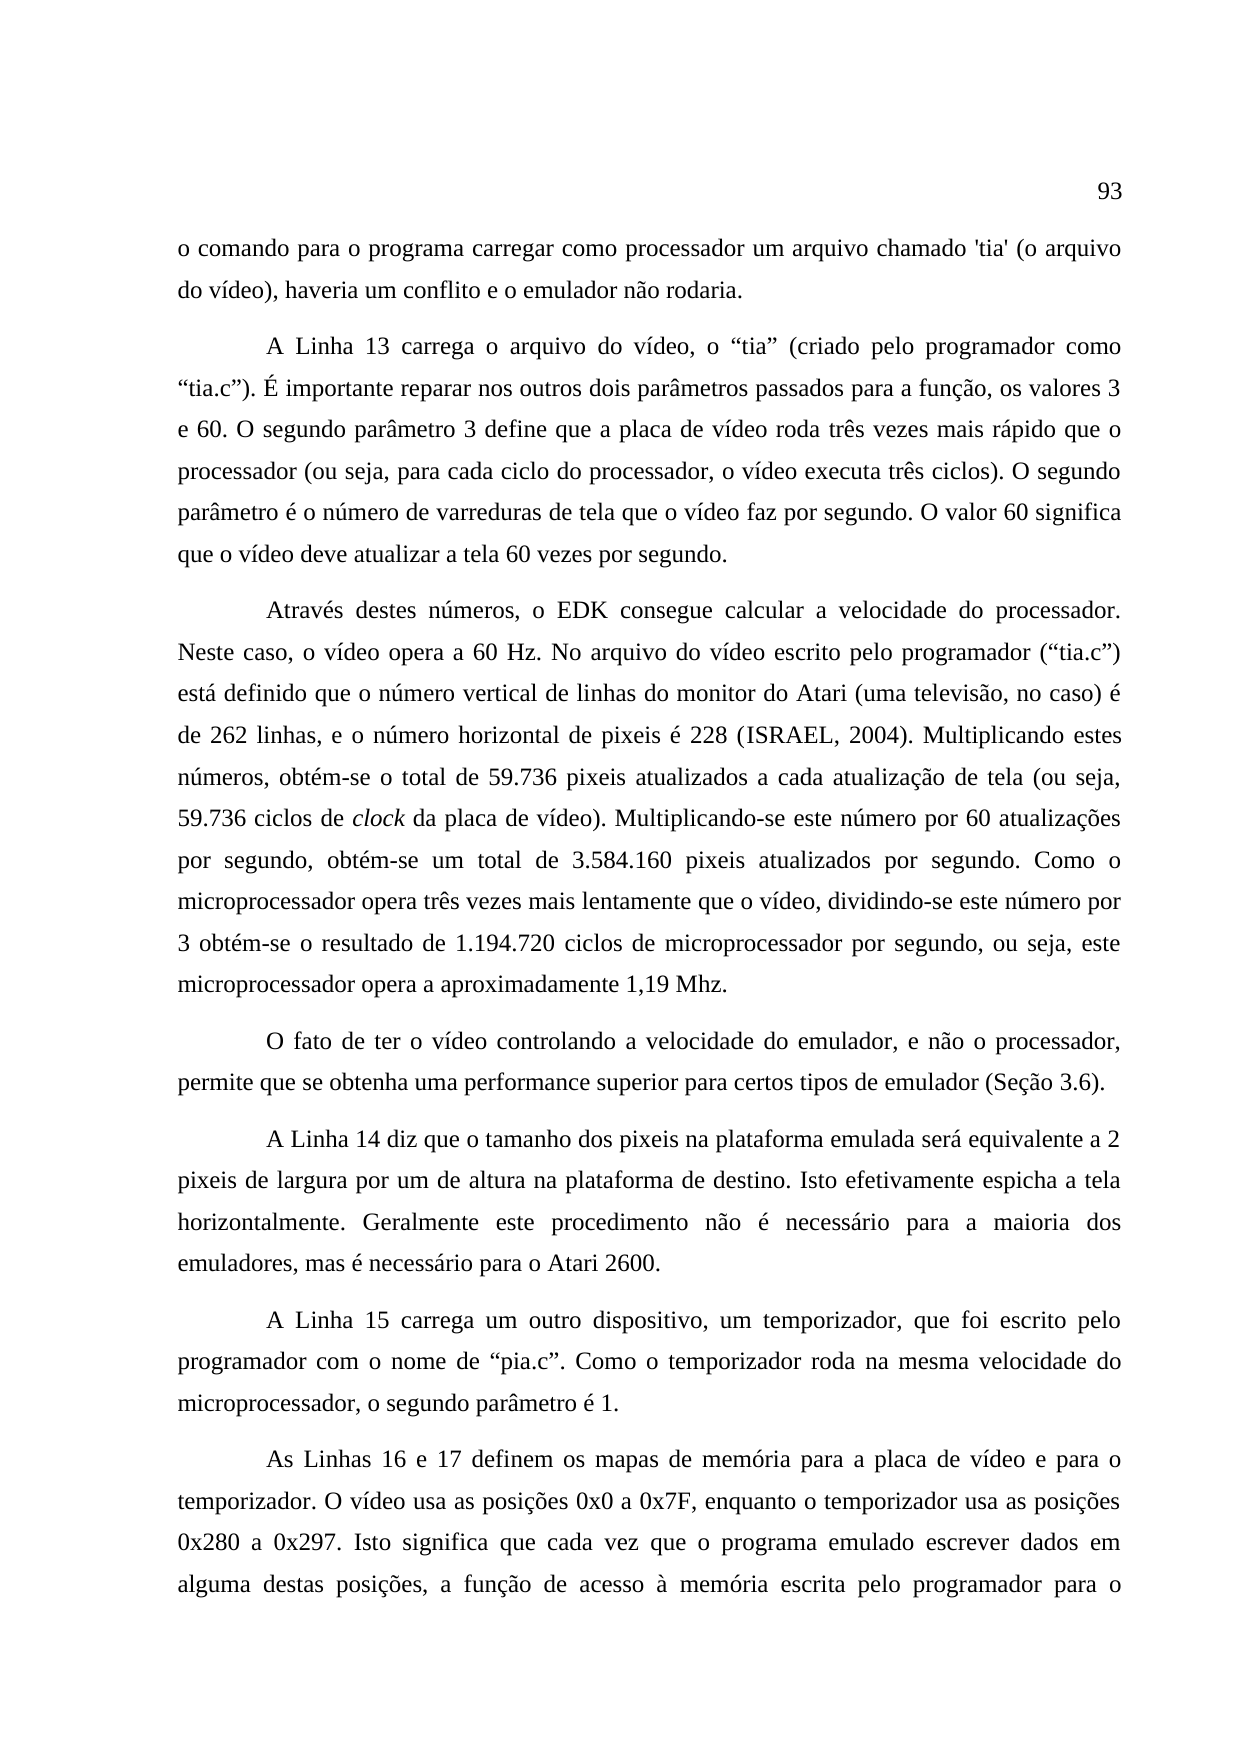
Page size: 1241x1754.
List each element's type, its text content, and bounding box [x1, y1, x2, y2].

text As Linhas 16 e 17 definem os mapas de memória para a placa de vídeo e para o temporizador. O vídeo usa as posições 0x0 a 0x7F, enquanto o temporizador usa as posições 0x280 a 0x297. Isto significa que cada vez que o programa emulado escrever dados em alguma destas posições, a função de acesso à memória escrita pelo programador para o [177, 1445, 1122, 1598]
text A Linha 13 carrega o arquivo do vídeo, o “tia” (criado pelo programador como “tia.c”). É importante reparar nos outros dois parâmetros passados para a função, os valores 3 e 60. O segundo parâmetro 3 define que a placa de vídeo roda três vezes mais rápido que o processador (ou seja, para cada ciclo do processador, o vídeo executa três ciclos). O segundo parâmetro é o número de varreduras de tela que o vídeo faz por segundo. O valor 60 significa que o vídeo deve atualizar a tela 60 vezes por segundo. [177, 332, 1122, 568]
text O fato de ter o vídeo controlando a velocidade do emulador, e não o processador, permite que se obtenha uma performance superior para certos tipos de emulador (Seção 3.6). [177, 1027, 1122, 1096]
text A Linha 14 diz que o tamanho dos pixeis na plataforma emulada será equivalente a 2 pixeis de largura por um de altura na plataforma de destino. Isto efetivamente espicha a tela horizontalmente. Geralmente este procedimento não é necessário para a maioria dos emuladores, mas é necessário para o Atari 2600. [177, 1125, 1122, 1277]
text Através destes números, o EDK consegue calcular a velocidade do processador. Neste caso, o vídeo opera a 60 Hz. No arquivo do vídeo escrito pelo programador (“tia.c”) está definido que o número vertical de linhas do monitor do Atari (uma televisão, no caso) é de 262 linhas, e o número horizontal de pixeis é 228 (ISRAEL, 2004). Multiplicando estes números, obtém-se o total de 59.736 pixeis atualizados a cada atualização de tela (ou seja, 59.736 ciclos de clock da placa de vídeo). Multiplicando-se este número por 60 atualizações por segundo, obtém-se um total de 3.584.160 pixeis atualizados por segundo. Como o microprocessador opera três vezes mais lentamente que o vídeo, dividindo-se este número por 3 obtém-se o resultado de 1.194.720 ciclos de microprocessador por segundo, ou seja, este microprocessador opera a aproximadamente 1,19 Mhz. [177, 596, 1122, 998]
text o comando para o programa carregar como processador um arquivo chamado 'tia' (o arquivo do vídeo), haveria um conflito e o emulador não rodaria. [177, 234, 1122, 304]
text A Linha 15 carrega um outro dispositivo, um temporizador, que foi escrito pelo programador com o nome de “pia.c”. Como o temporizador roda na mesma velocidade do microprocessador, o segundo parâmetro é 1. [177, 1306, 1122, 1417]
